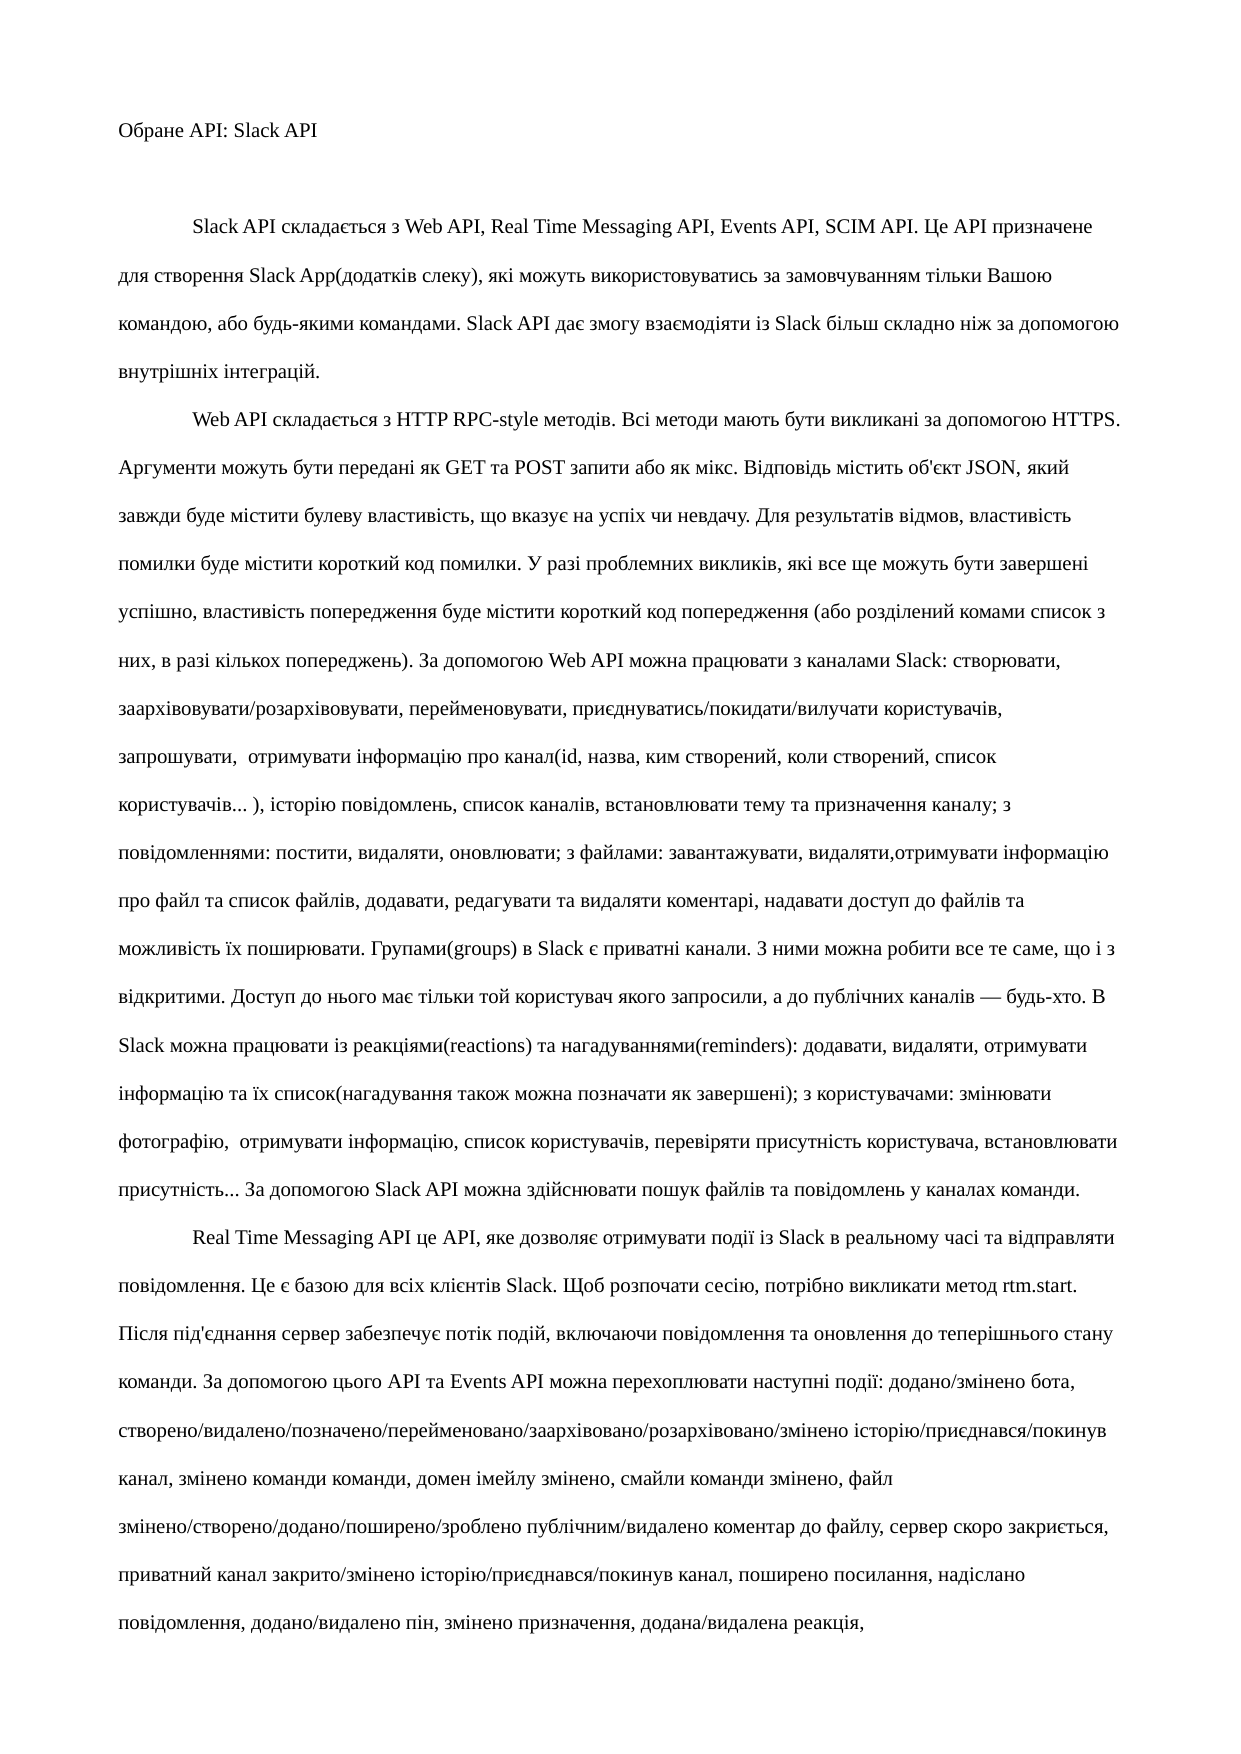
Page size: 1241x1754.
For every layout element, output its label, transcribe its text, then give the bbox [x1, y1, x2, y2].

text Обране API: Slack API [118, 118, 1122, 142]
text Slack API складається з Web API, Real Time Messaging API, Events API, SCIM API. Це АРІ призначене для створення Slack App(додатків слеку), які можуть використовуватись за замовчуванням тільки Вашою командою, або будь-якими командами. Slack API дає змогу взаємодіяти із Slack більш складно ніж за допомогою внутрішніх інтеграцій. [118, 214, 1122, 383]
text Real Time Messaging API це АРІ, яке дозволяє отримувати події із Slack в реальному часі та відправляти повідомлення. Це є базою для всіх клієнтів Slack. Щоб розпочати сесію, потрібно викликати метод rtm.start. Після під'єднання сервер забезпечує потік подій, включаючи повідомлення та оновлення до теперішнього стану команди. За допомогою цього АРІ та Events API можна перехоплювати наступні події: додано/змінено бота, створено/видалено/позначено/перейменовано/заархівовано/розархівовано/змінено історію/приєднався/покинув канал, змінено команди команди, домен імейлу змінено, смайли команди змінено, файл змінено/створено/додано/поширено/зроблено публічним/видалено коментар до файлу, сервер скоро закриється, приватний канал закрито/змінено історію/приєднався/покинув канал, поширено посилання, надіслано повідомлення, додано/видалено пін, змінено призначення, додана/видалена реакція, [118, 1225, 1122, 1634]
text Web API складається з HTTP RPC-style методів. Всі методи мають бути викликані за допомогою HTTPS. Аргументи можуть бути передані як GET та POST запити або як мікс. Відповідь містить об'єкт JSON, який завжди буде містити булеву властивість, що вказує на успіх чи невдачу. Для результатів відмов, властивість помилки буде містити короткий код помилки. У разі проблемних викликів, які все ще можуть бути завершені успішно, властивість попередження буде містити короткий код попередження (або розділений комами список з них, в разі кількох попереджень). За допомогою Web API можна працювати з каналами Slack: створювати, заархівовувати/розархівовувати, перейменовувати, приєднуватись/покидати/вилучати користувачів, запрошувати, отримувати інформацію про канал(id, назва, ким створений, коли створений, список користувачів... ), історію повідомлень, список каналів, встановлювати тему та призначення каналу; з повідомленнями: постити, видаляти, оновлювати; з файлами: завантажувати, видаляти,отримувати інформацію про файл та список файлів, додавати, редагувати та видаляти коментарі, надавати доступ до файлів та можливість їх поширювати. Групами(groups) в Slack є приватні канали. З ними можна робити все те саме, що і з відкритими. Доступ до нього має тільки той користувач якого запросили, а до публічних каналів — будь-хто. В Slack можна працювати із реакціями(reactions) та нагадуваннями(reminders): додавати, видаляти, отримувати інформацію та їх список(нагадування також можна позначати як завершені); з користувачами: змінювати фотографію, отримувати інформацію, список користувачів, перевіряти присутність користувача, встановлювати присутність... За допомогою Slack API можна здійснювати пошук файлів та повідомлень у каналах команди. [118, 407, 1122, 1201]
